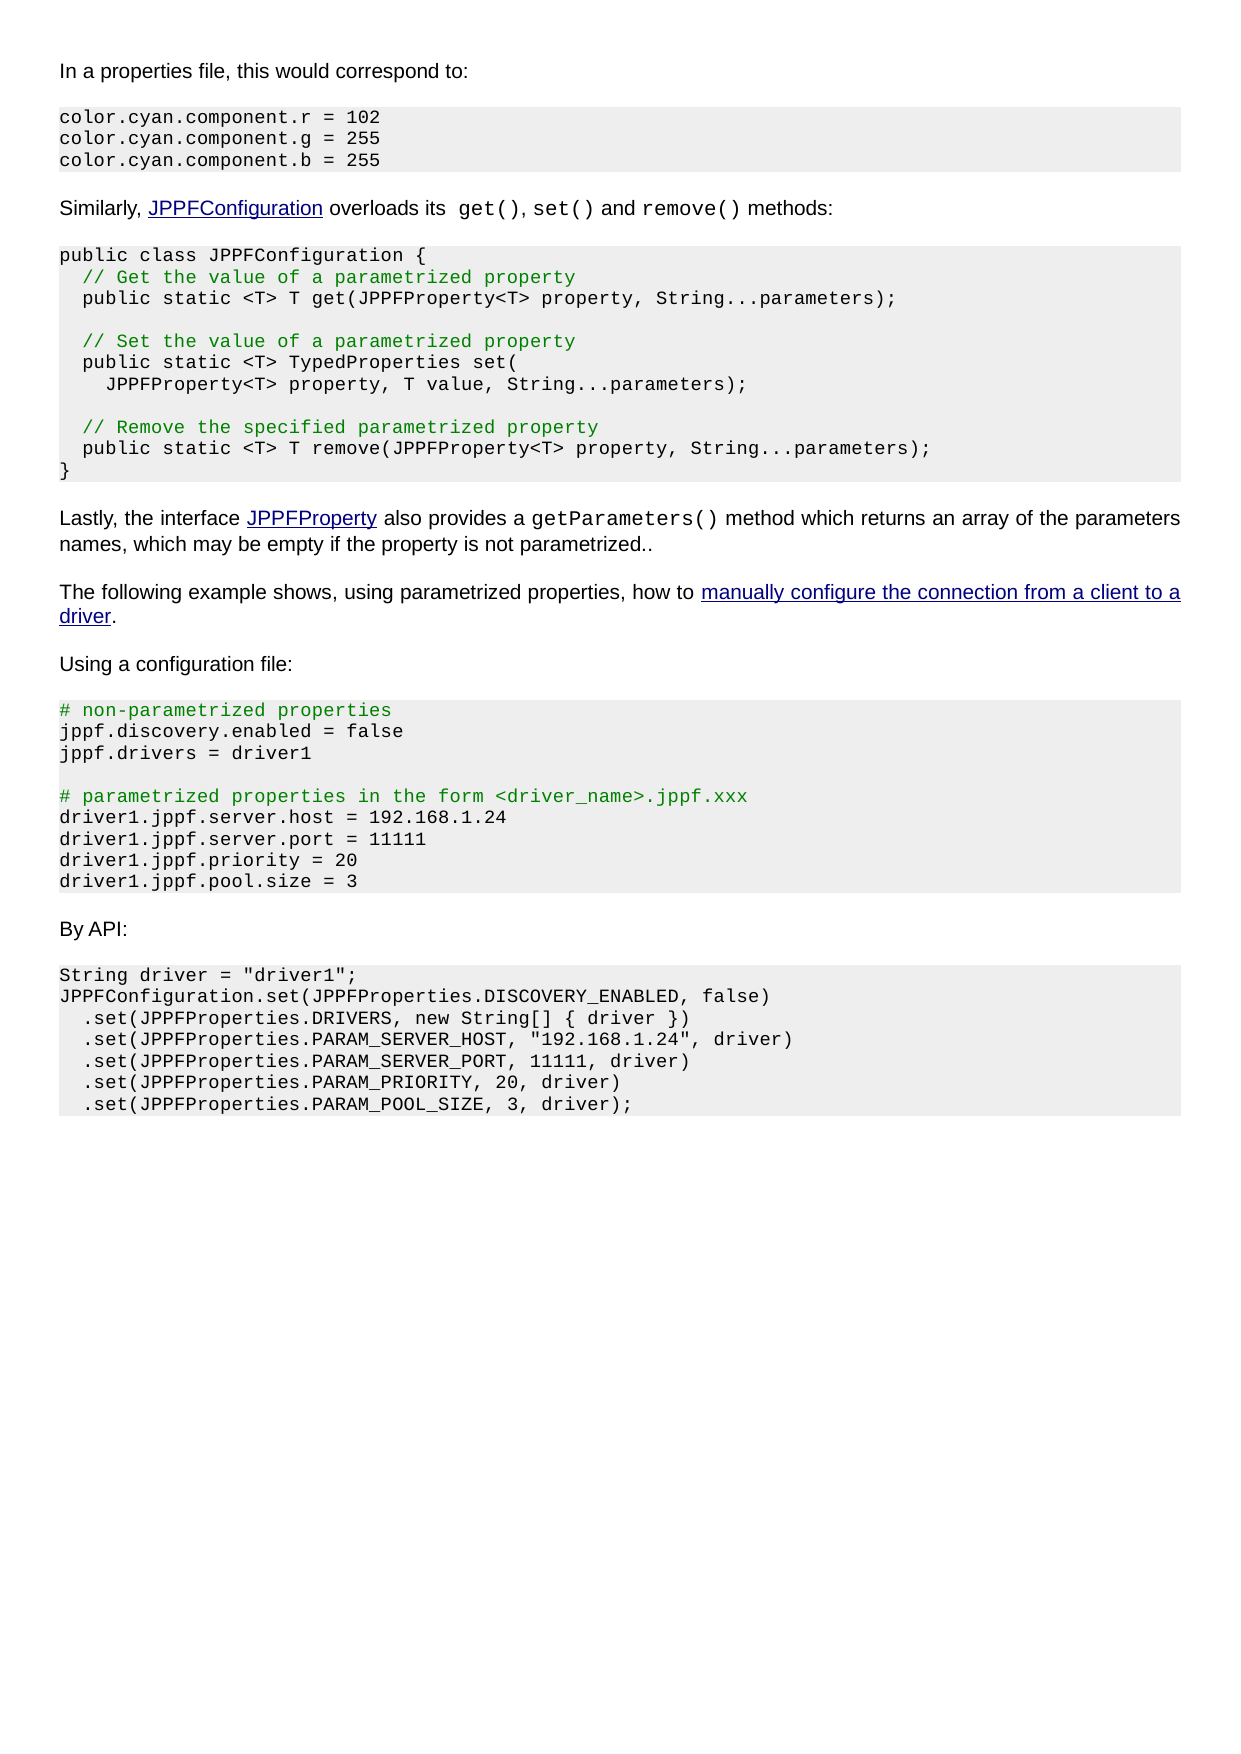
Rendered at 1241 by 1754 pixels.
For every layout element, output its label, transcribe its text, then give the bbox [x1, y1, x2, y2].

text color.cyan.component.b = 255 [59, 150, 1181, 172]
text color.cyan.component.g = 255 [59, 129, 1181, 150]
text Lastly, the interface JPPFProperty also provides a getParameters() method which returns an array of the parameters names, which may be empty if the property is not parametrized.. [59, 506, 1181, 556]
text By API: [59, 917, 1181, 941]
text Using a configuration file: [59, 652, 1181, 676]
text .set(JPPFProperties.PARAM_SERVER_HOST, "192.168.1.24", driver) [59, 1030, 1181, 1051]
text } [59, 460, 1181, 482]
text .set(JPPFProperties.PARAM_PRIORITY, 20, driver) [59, 1073, 1181, 1094]
text driver1.jppf.server.host = 192.168.1.24 [59, 807, 1181, 829]
text public class JPPFConfiguration { [59, 246, 1181, 267]
text In a properties file, this would correspond to: [59, 59, 1181, 83]
text Similarly, JPPFConfiguration overloads its get(), set() and remove() methods: [59, 196, 1181, 222]
text driver1.jppf.pool.size = 3 [59, 872, 1181, 893]
text public static <T> T remove(JPPFProperty<T> property, String...parameters); [59, 439, 1181, 460]
text JPPFConfiguration.set(JPPFProperties.DISCOVERY_ENABLED, false) [59, 987, 1181, 1008]
text .set(JPPFProperties.DRIVERS, new String[] { driver }) [59, 1008, 1181, 1030]
text # non-parametrized properties [59, 700, 1181, 722]
text // Get the value of a parametrized property [59, 267, 1181, 288]
text driver1.jppf.priority = 20 [59, 850, 1181, 872]
text JPPFProperty<T> property, T value, String...parameters); [59, 374, 1181, 396]
text String driver = "driver1"; [59, 965, 1181, 987]
text public static <T> TypedProperties set( [59, 353, 1181, 374]
text driver1.jppf.server.port = 11111 [59, 829, 1181, 850]
text color.cyan.component.r = 102 [59, 107, 1181, 129]
text .set(JPPFProperties.PARAM_POOL_SIZE, 3, driver); [59, 1094, 1181, 1116]
text // Remove the specified parametrized property [59, 417, 1181, 439]
text The following example shows, using parametrized properties, how to manually configure the connection from a client to a driver. [59, 580, 1181, 628]
text jppf.discovery.enabled = false [59, 722, 1181, 743]
text public static <T> T get(JPPFProperty<T> property, String...parameters); [59, 288, 1181, 310]
text .set(JPPFProperties.PARAM_SERVER_PORT, 11111, driver) [59, 1051, 1181, 1073]
text # parametrized properties in the form <driver_name>.jppf.xxx [59, 786, 1181, 807]
text jppf.drivers = driver1 [59, 743, 1181, 764]
text // Set the value of a parametrized property [59, 331, 1181, 353]
